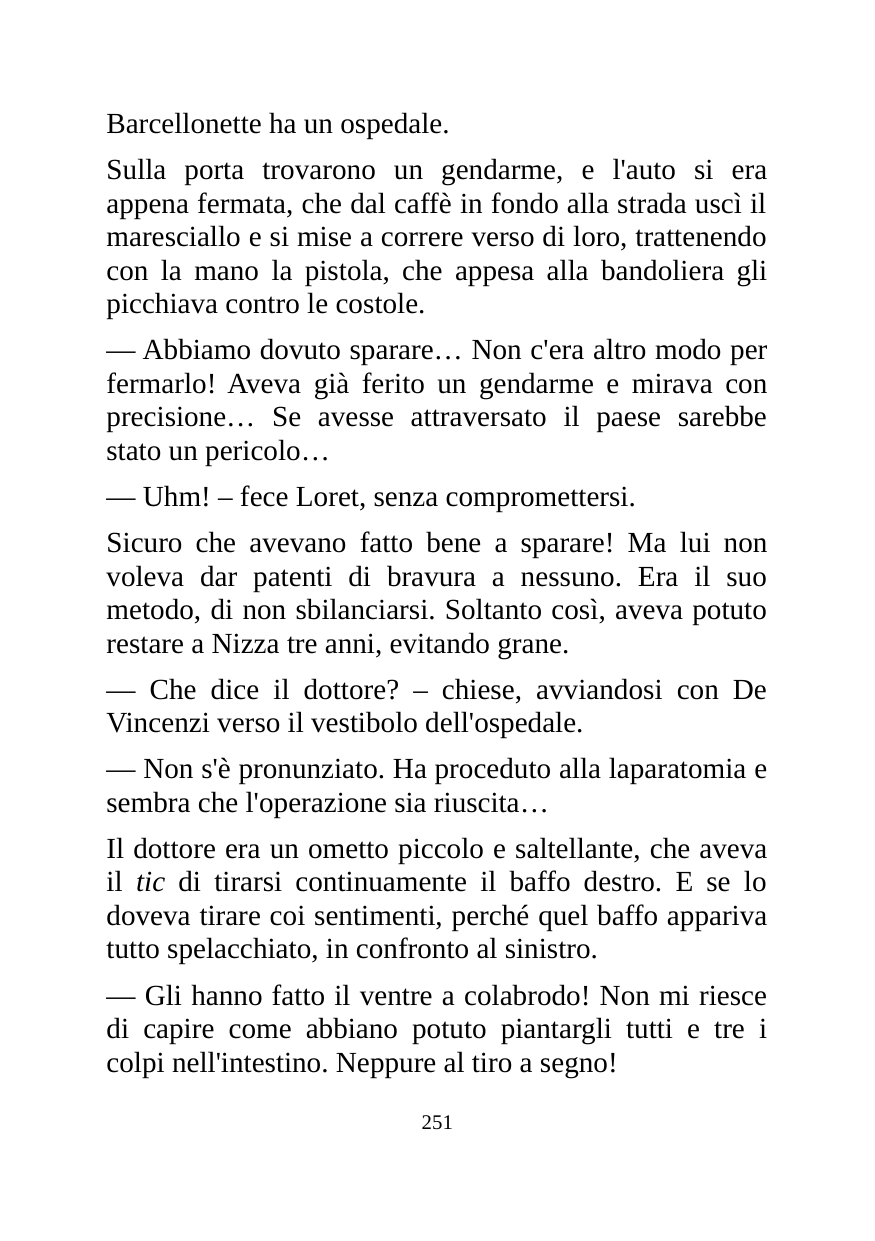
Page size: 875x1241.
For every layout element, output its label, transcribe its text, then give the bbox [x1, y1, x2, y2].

text — Uhm! – fece Loret, senza compromettersi. [106, 479, 768, 513]
text Barcellonette ha un ospedale. [106, 106, 768, 140]
text Il dottore era un ometto piccolo e saltellante, che aveva il tic di tirarsi continuamente il baffo destro. E se lo doveva tirare coi sentimenti, perché quel baffo appariva tutto spelacchiato, in confronto al sinistro. [106, 831, 768, 965]
text Sulla porta trovarono un gendarme, e l'auto si era appena fermata, che dal caffè in fondo alla strada uscì il maresciallo e si mise a correre verso di loro, trattenendo con la mano la pistola, che appesa alla bandoliera gli picchiava contro le costole. [106, 152, 768, 320]
text — Abbiamo dovuto sparare… Non c'era altro modo per fermarlo! Aveva già ferito un gendarme e mirava con precisione… Se avesse attraversato il paese sarebbe stato un pericolo… [106, 332, 768, 467]
text Sicuro che avevano fatto bene a sparare! Ma lui non voleva dar patenti di bravura a nessuno. Era il suo metodo, di non sbilanciarsi. Soltanto così, aveva potuto restare a Nizza tre anni, evitando grane. [106, 525, 768, 659]
text — Non s'è pronunziato. Ha proceduto alla laparatomia e sembra che l'operazione sia riuscita… [106, 751, 768, 818]
text — Che dice il dottore? – chiese, avviandosi con De Vincenzi verso il vestibolo dell'ospedale. [106, 672, 768, 739]
text — Gli hanno fatto il ventre a colabrodo! Non mi riesce di capire come abbiano potuto piantargli tutti e tre i colpi nell'intestino. Neppure al tiro a segno! [106, 978, 768, 1078]
